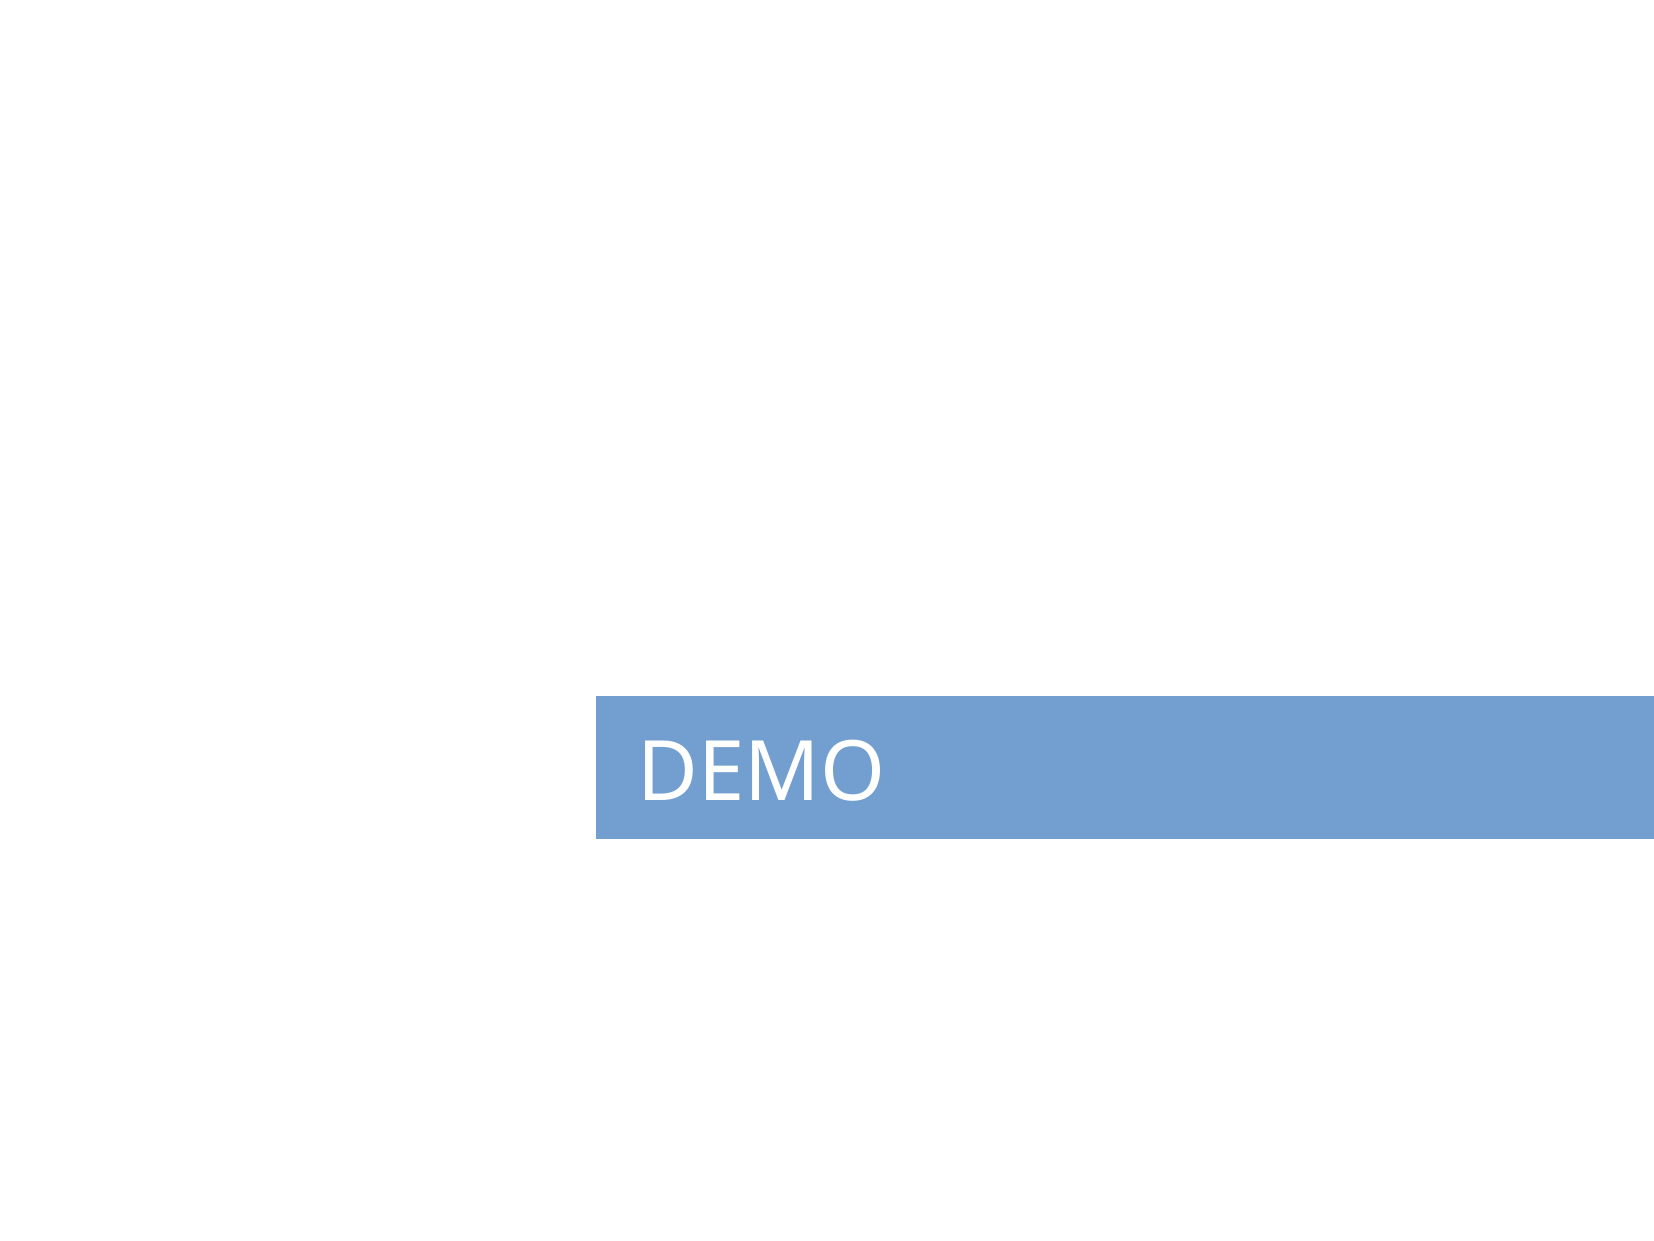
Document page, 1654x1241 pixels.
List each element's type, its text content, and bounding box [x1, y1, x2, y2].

text_box [596, 696, 1654, 839]
text_box DEMO [637, 697, 1356, 839]
